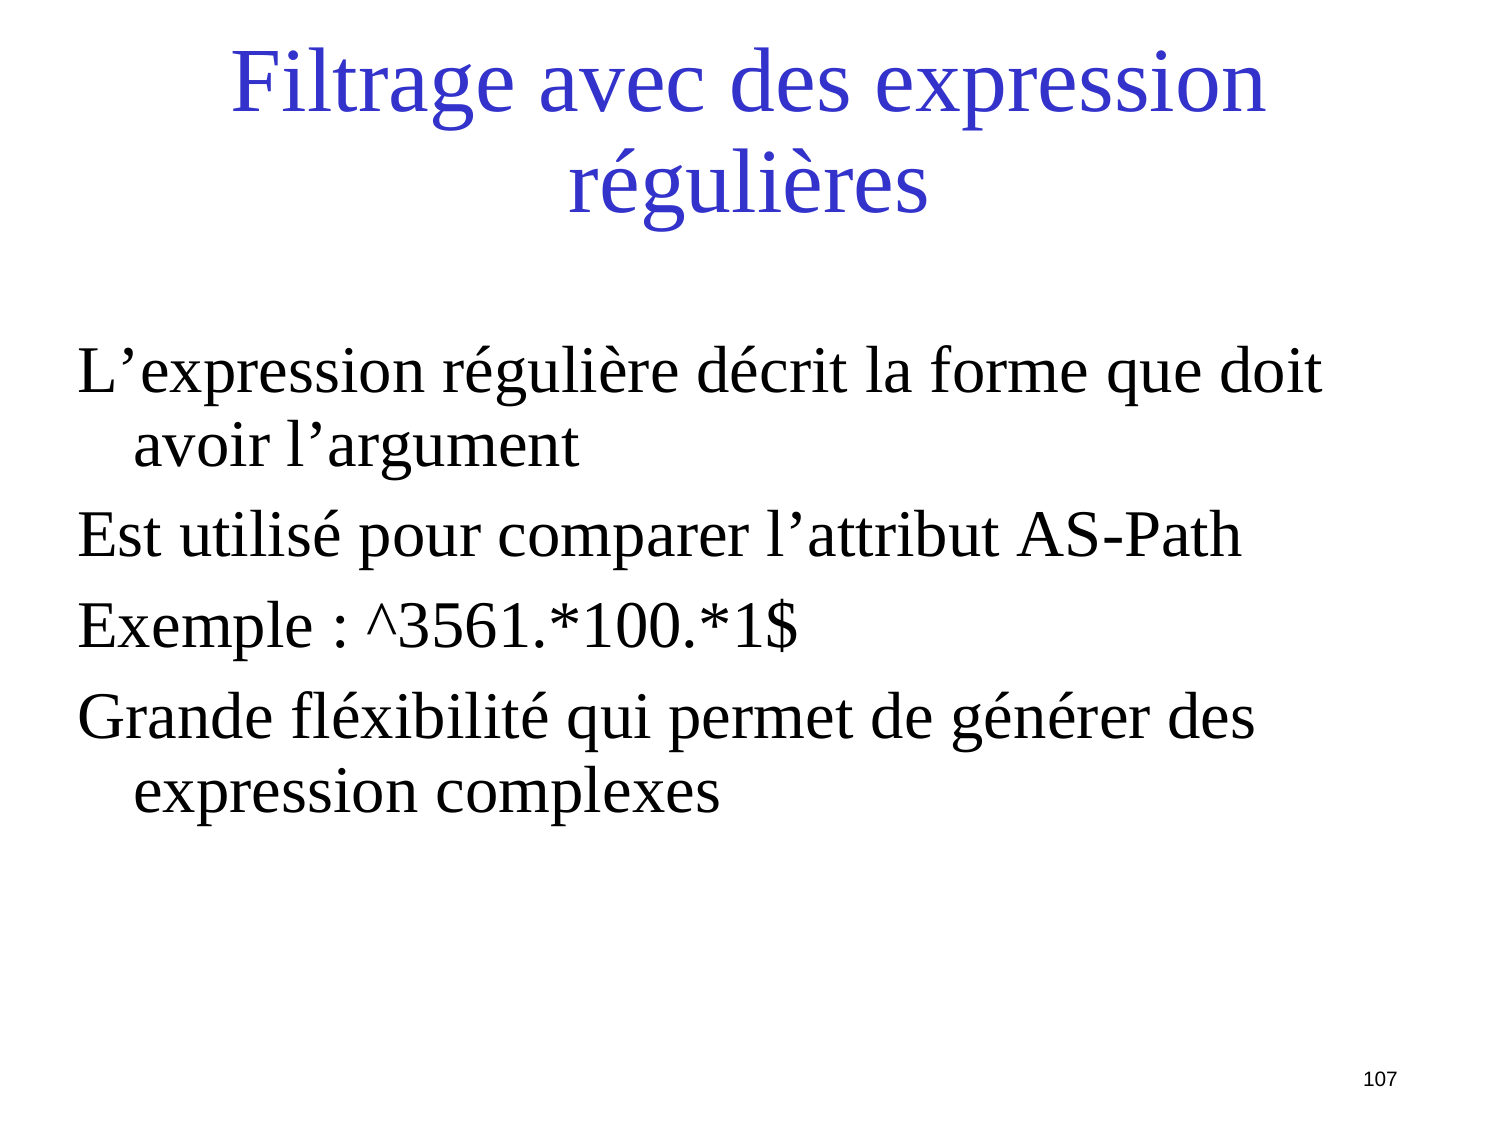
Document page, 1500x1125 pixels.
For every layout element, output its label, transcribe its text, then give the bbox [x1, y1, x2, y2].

list L’expression régulière décrit la forme que doit avoir l’argument Est utilisé pour comparer l’attribut AS-Path Exemple : ^3561.*100.*1$ Grande fléxibilité qui permet de générer des expression complexes [62, 324, 1426, 938]
title Filtrage avec des expression régulières [24, 13, 1476, 249]
